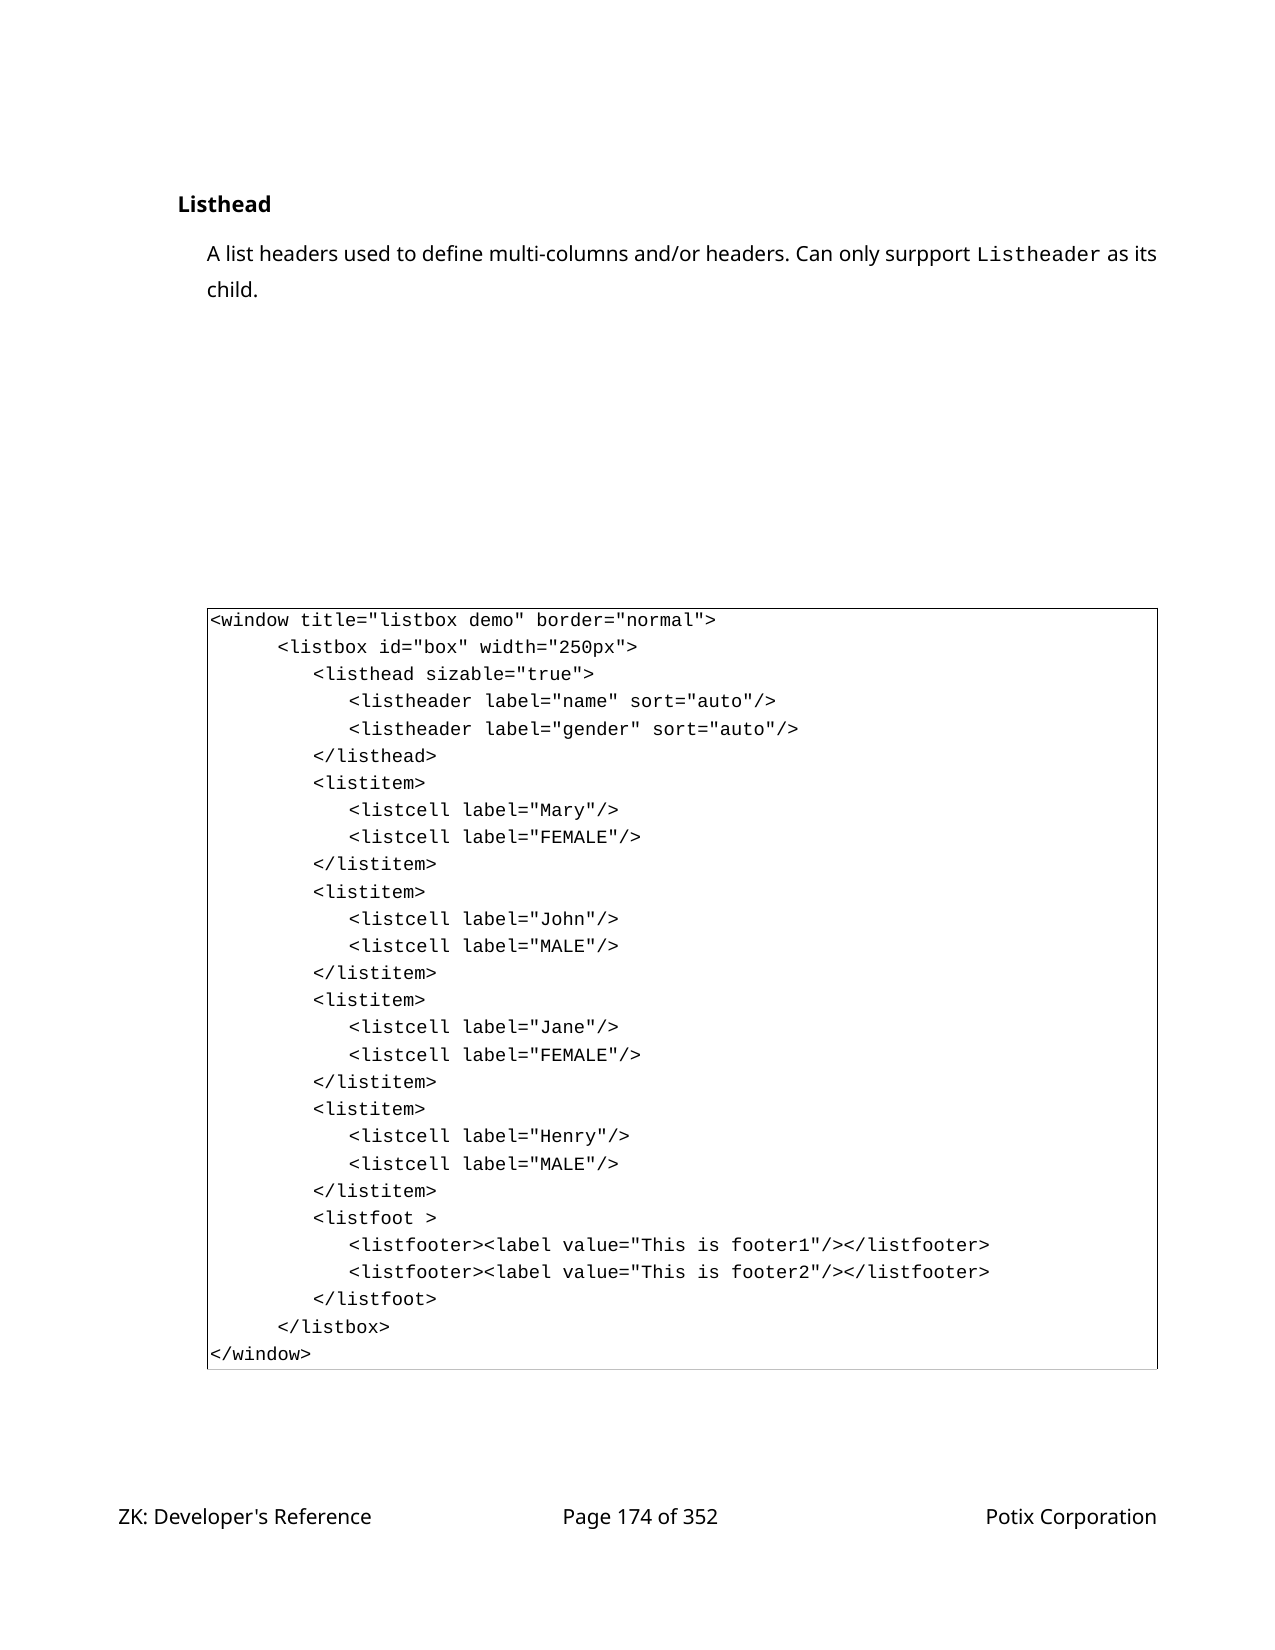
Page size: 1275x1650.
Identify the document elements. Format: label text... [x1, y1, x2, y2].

text <listheader label="name" sort="auto"/> [208, 689, 1157, 713]
text <listitem> [208, 879, 1157, 904]
text <listitem> [208, 771, 1157, 795]
text A list headers used to define multi-columns and/or headers. Can only surpport Listheader as its child. [207, 239, 1157, 303]
text <listcell label="MALE"/> [208, 934, 1157, 958]
text </listitem> [208, 961, 1157, 985]
text <listitem> [208, 1097, 1157, 1121]
text <listitem> [208, 988, 1157, 1012]
text <listcell label="MALE"/> [208, 1151, 1157, 1176]
text <listheader label="gender" sort="auto"/> [208, 716, 1157, 741]
text <listfooter><label value="This is footer2"/></listfooter> [208, 1260, 1157, 1284]
text <listbox id="box" width="250px"> [208, 635, 1157, 659]
text <listcell label="Henry"/> [208, 1124, 1157, 1148]
text </listhead> [208, 743, 1157, 768]
subtitle Listhead [177, 189, 1157, 219]
text </listitem> [208, 1178, 1157, 1203]
text </listitem> [208, 852, 1157, 877]
text <listcell label="John"/> [208, 907, 1157, 931]
text <listhead sizable="true"> [208, 662, 1157, 686]
text <listfoot > [208, 1206, 1157, 1230]
text </listbox> [208, 1314, 1157, 1339]
text <listcell label="Jane"/> [208, 1015, 1157, 1040]
text <window title="listbox demo" border="normal"> [208, 609, 1157, 632]
text <listcell label="Mary"/> [208, 798, 1157, 822]
text <listfooter><label value="This is footer1"/></listfooter> [208, 1233, 1157, 1257]
text </listfoot> [208, 1287, 1157, 1312]
text <listcell label="FEMALE"/> [208, 825, 1157, 849]
text </listitem> [208, 1070, 1157, 1094]
text <listcell label="FEMALE"/> [208, 1043, 1157, 1067]
text </window> [208, 1342, 1157, 1369]
